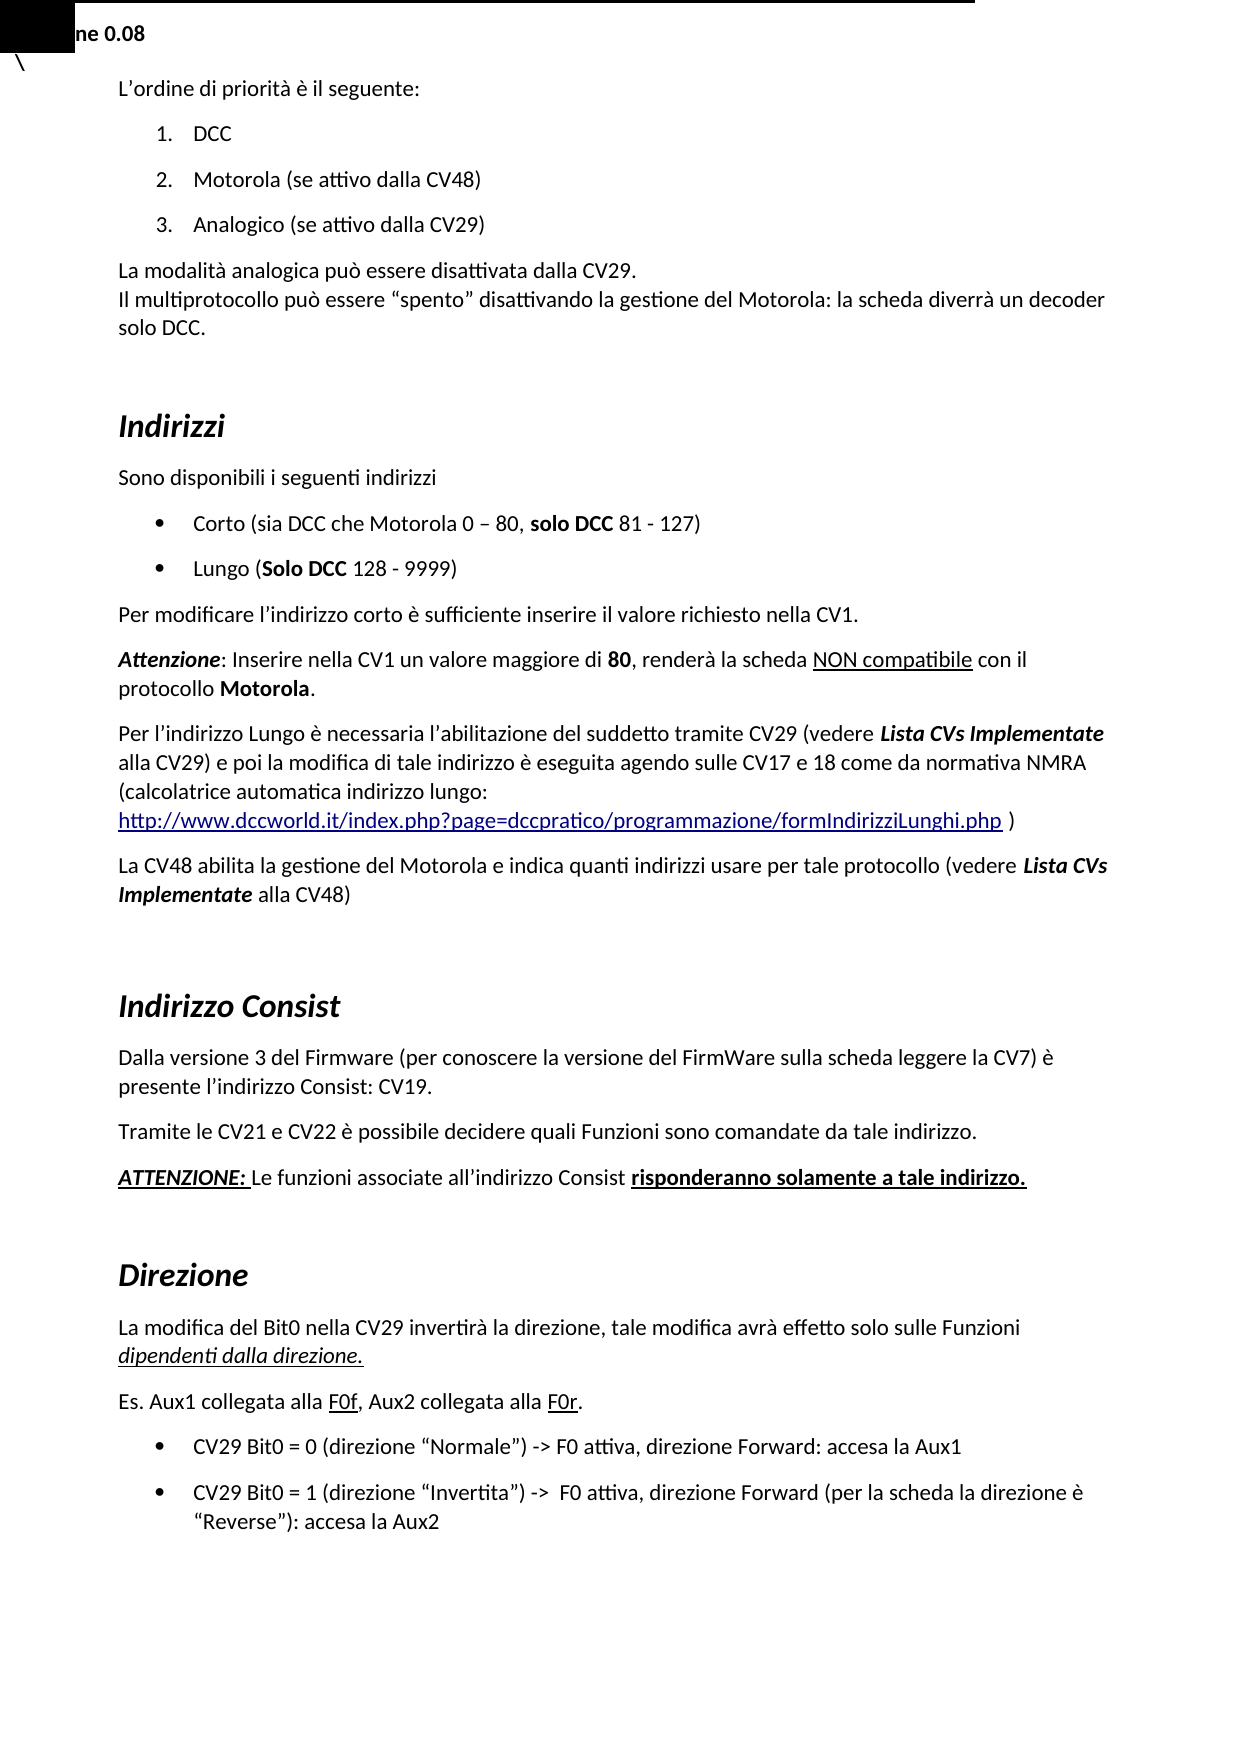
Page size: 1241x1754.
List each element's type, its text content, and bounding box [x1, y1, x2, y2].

text Attenzione: Inserire nella CV1 un valore maggiore di 80, renderà la scheda NON compatibile con il protocollo Motorola. [118, 645, 1122, 702]
list Analogico (se attivo dalla CV29) [156, 210, 1122, 238]
text L’ordine di priorità è il seguente: [118, 74, 1122, 102]
text La modifica del Bit0 nella CV29 invertirà la direzione, tale modifica avrà effetto solo sulle Funzioni dipendenti dalla direzione. [118, 1313, 1122, 1369]
text La modalità analogica può essere disattivata dalla CV29. Il multiprotocollo può essere “spento” disattivando la gestione del Motorola: la scheda diverrà un decoder solo DCC. [118, 256, 1122, 342]
text Tramite le CV21 e CV22 è possibile decidere quali Funzioni sono comandate da tale indirizzo. [118, 1117, 1122, 1146]
text Per modificare l’indirizzo corto è sufficiente inserire il valore richiesto nella CV1. [118, 600, 1122, 628]
list CV29 Bit0 = 0 (direzione “Normale”) -> F0 attiva, direzione Forward: accesa la Aux1 [156, 1432, 1122, 1461]
text La CV48 abilita la gestione del Motorola e indica quanti indirizzi usare per tale protocollo (vedere Lista CVs Implementate alla CV48) [118, 852, 1122, 908]
list CV29 Bit0 = 1 (direzione “Invertita”) -> F0 attiva, direzione Forward (per la scheda la direzione è “Reverse”): accesa la Aux2 [156, 1478, 1122, 1535]
subtitle Indirizzi [118, 404, 1122, 445]
list DCC [156, 119, 1122, 147]
list Corto (sia DCC che Motorola 0 – 80, solo DCC 81 - 127) [156, 509, 1122, 537]
text Dalla versione 3 del Firmware (per conoscere la versione del FirmWare sulla scheda leggere la CV7) è presente l’indirizzo Consist: CV19. [118, 1043, 1122, 1100]
text Sono disponibili i seguenti indirizzi [118, 463, 1122, 491]
text Per l’indirizzo Lungo è necessaria l’abilitazione del suddetto tramite CV29 (vedere Lista CVs Implementate alla CV29) e poi la modifica di tale indirizzo è eseguita agendo sulle CV17 e 18 come da normativa NMRA (calcolatrice automatica indirizzo lungo: http://www.dccworld.it/index.php?page=dccpratico/programmazione/formIndirizziLunghi.php ) [118, 719, 1122, 834]
list Motorola (se attivo dalla CV48) [156, 165, 1122, 193]
list Lungo (Solo DCC 128 - 9999) [156, 554, 1122, 582]
subtitle Indirizzo Consist [118, 984, 1122, 1025]
text ATTENZIONE: Le funzioni associate all’indirizzo Consist risponderanno solamente a tale indirizzo. [118, 1163, 1122, 1191]
text Es. Aux1 collegata alla F0f, Aux2 collegata alla F0r. [118, 1387, 1122, 1415]
subtitle Direzione [118, 1254, 1122, 1295]
